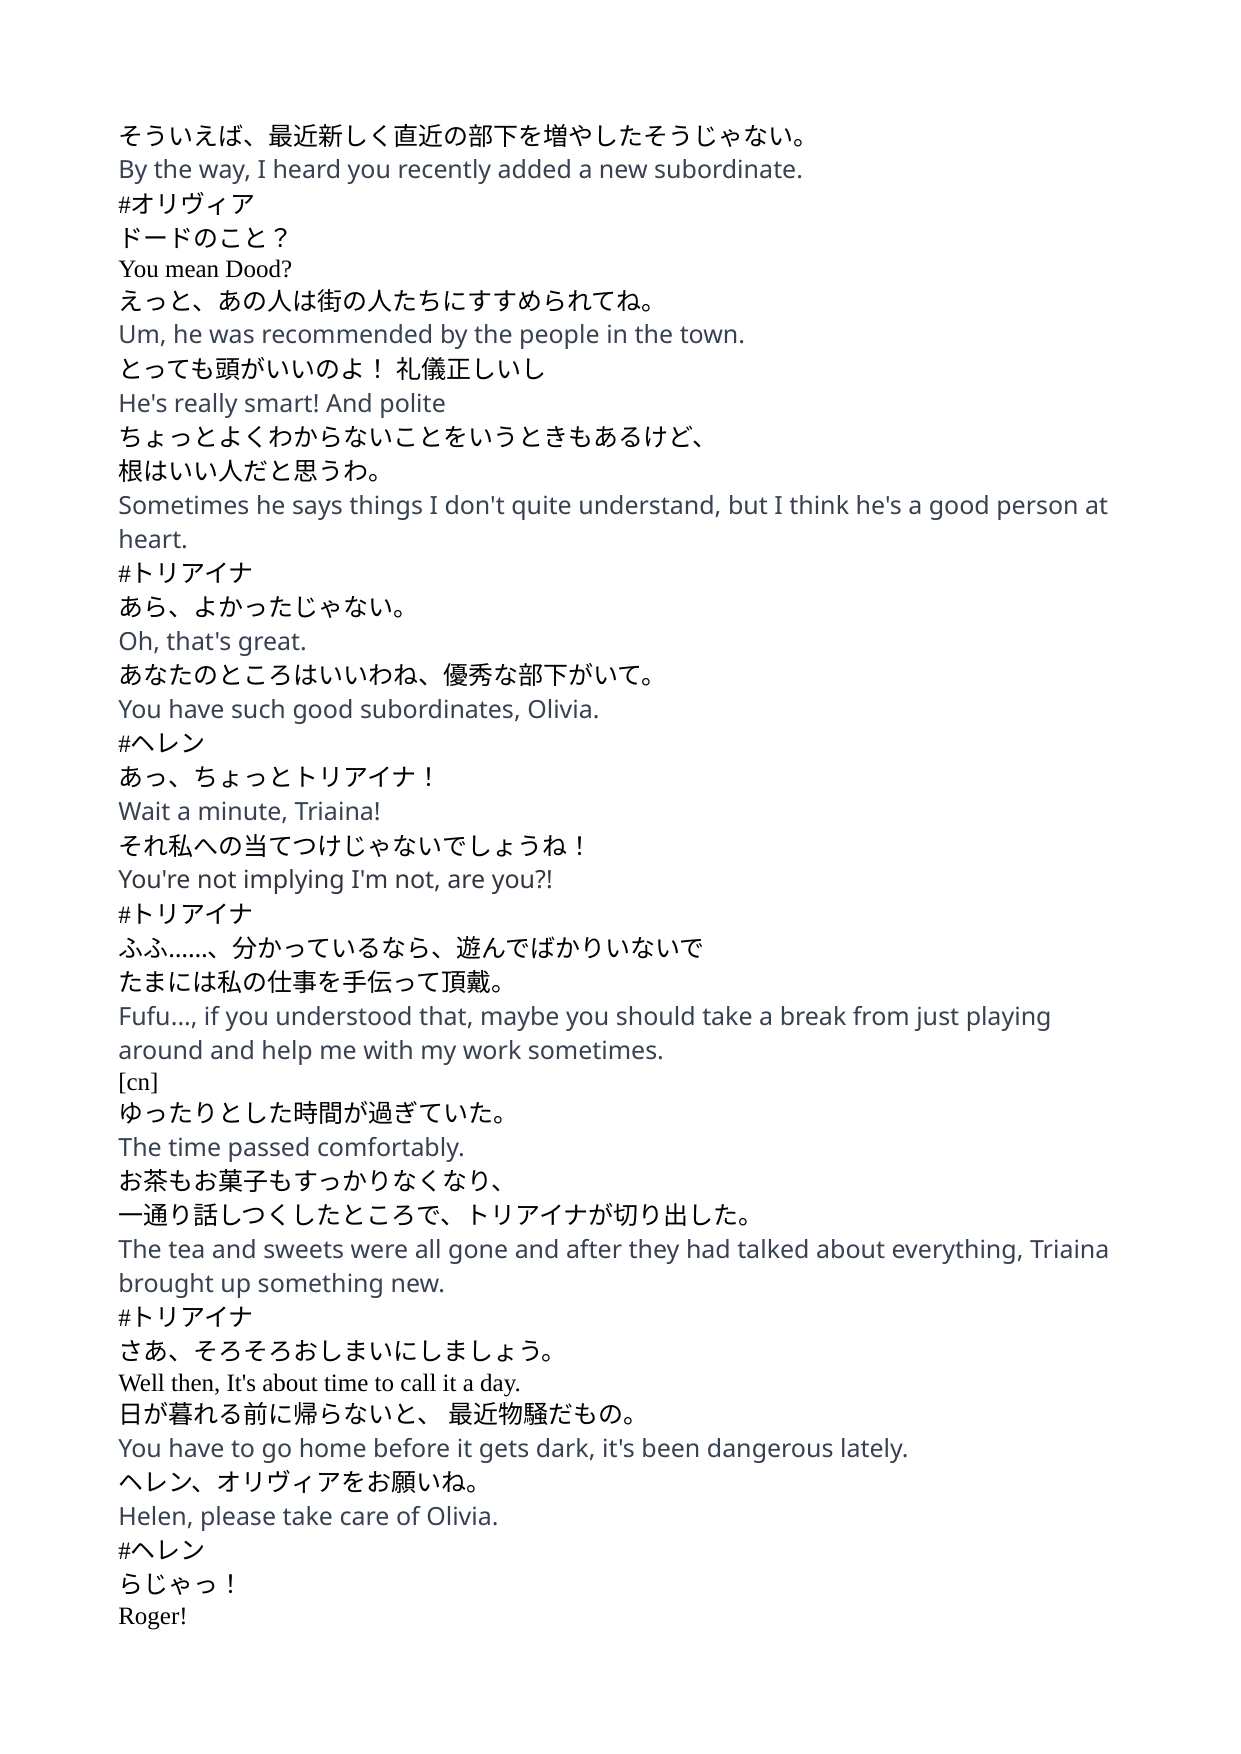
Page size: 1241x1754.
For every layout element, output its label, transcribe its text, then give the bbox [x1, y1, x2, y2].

text #ヘレン [118, 1533, 1122, 1567]
text お茶もお菓子もすっかりなくなり、 [118, 1163, 1122, 1197]
text You have to go home before it gets dark, it's been dangerous lately. [118, 1431, 1122, 1465]
text ゆったりとした時間が過ぎていた。 [118, 1095, 1122, 1129]
text Sometimes he says things I don't quite understand, but I think he's a good person at heart. [118, 487, 1122, 556]
text Um, he was recommended by the people in the town. [118, 317, 1122, 351]
text たまには私の仕事を手伝って頂戴。 [118, 964, 1122, 998]
text あっ、ちょっとトリアイナ！ [118, 760, 1122, 794]
text ちょっとよくわからないことをいうときもあるけど、 [118, 419, 1122, 453]
text Roger! [118, 1601, 1122, 1630]
text とっても頭がいいのよ！ 礼儀正しいし [118, 351, 1122, 385]
text #トリアイナ [118, 896, 1122, 930]
text 日が暮れる前に帰らないと、 最近物騒だもの。 [118, 1397, 1122, 1431]
text あなたのところはいいわね、優秀な部下がいて。 [118, 658, 1122, 692]
text The tea and sweets were all gone and after they had talked about everything, Triaina brought up something new. [118, 1232, 1122, 1300]
text らじゃっ！ [118, 1567, 1122, 1601]
text そういえば、最近新しく直近の部下を増やしたそうじゃない。 [118, 118, 1122, 152]
text By the way, I heard you recently added a new subordinate. [118, 152, 1122, 186]
text それ私への当てつけじゃないでしょうね！ [118, 828, 1122, 862]
text He's really smart! And polite [118, 385, 1122, 419]
text Fufu..., if you understood that, maybe you should take a break from just playing around and help me with my work sometimes. [118, 998, 1122, 1067]
text The time passed comfortably. [118, 1129, 1122, 1163]
text You mean Dood? [118, 254, 1122, 283]
text Helen, please take care of Olivia. [118, 1499, 1122, 1533]
text 一通り話しつくしたところで、トリアイナが切り出した。 [118, 1197, 1122, 1232]
text あら、よかったじゃない。 [118, 590, 1122, 624]
text You're not implying I'm not, are you?! [118, 862, 1122, 896]
text #トリアイナ [118, 556, 1122, 590]
text Oh, that's great. [118, 624, 1122, 658]
text Well then, It's about time to call it a day. [118, 1368, 1122, 1397]
text えっと、あの人は街の人たちにすすめられてね。 [118, 283, 1122, 317]
text さあ、そろそろおしまいにしましょう。 [118, 1334, 1122, 1368]
text [cn] [118, 1067, 1122, 1095]
text You have such good subordinates, Olivia. [118, 692, 1122, 726]
text Wait a minute, Triaina! [118, 794, 1122, 828]
text #オリヴィア [118, 186, 1122, 220]
text ふふ……、分かっているなら、遊んでばかりいないで [118, 930, 1122, 964]
text #トリアイナ [118, 1300, 1122, 1334]
text #ヘレン [118, 726, 1122, 760]
text 根はいい人だと思うわ。 [118, 453, 1122, 487]
text ドードのこと？ [118, 220, 1122, 254]
text ヘレン、オリヴィアをお願いね。 [118, 1465, 1122, 1499]
